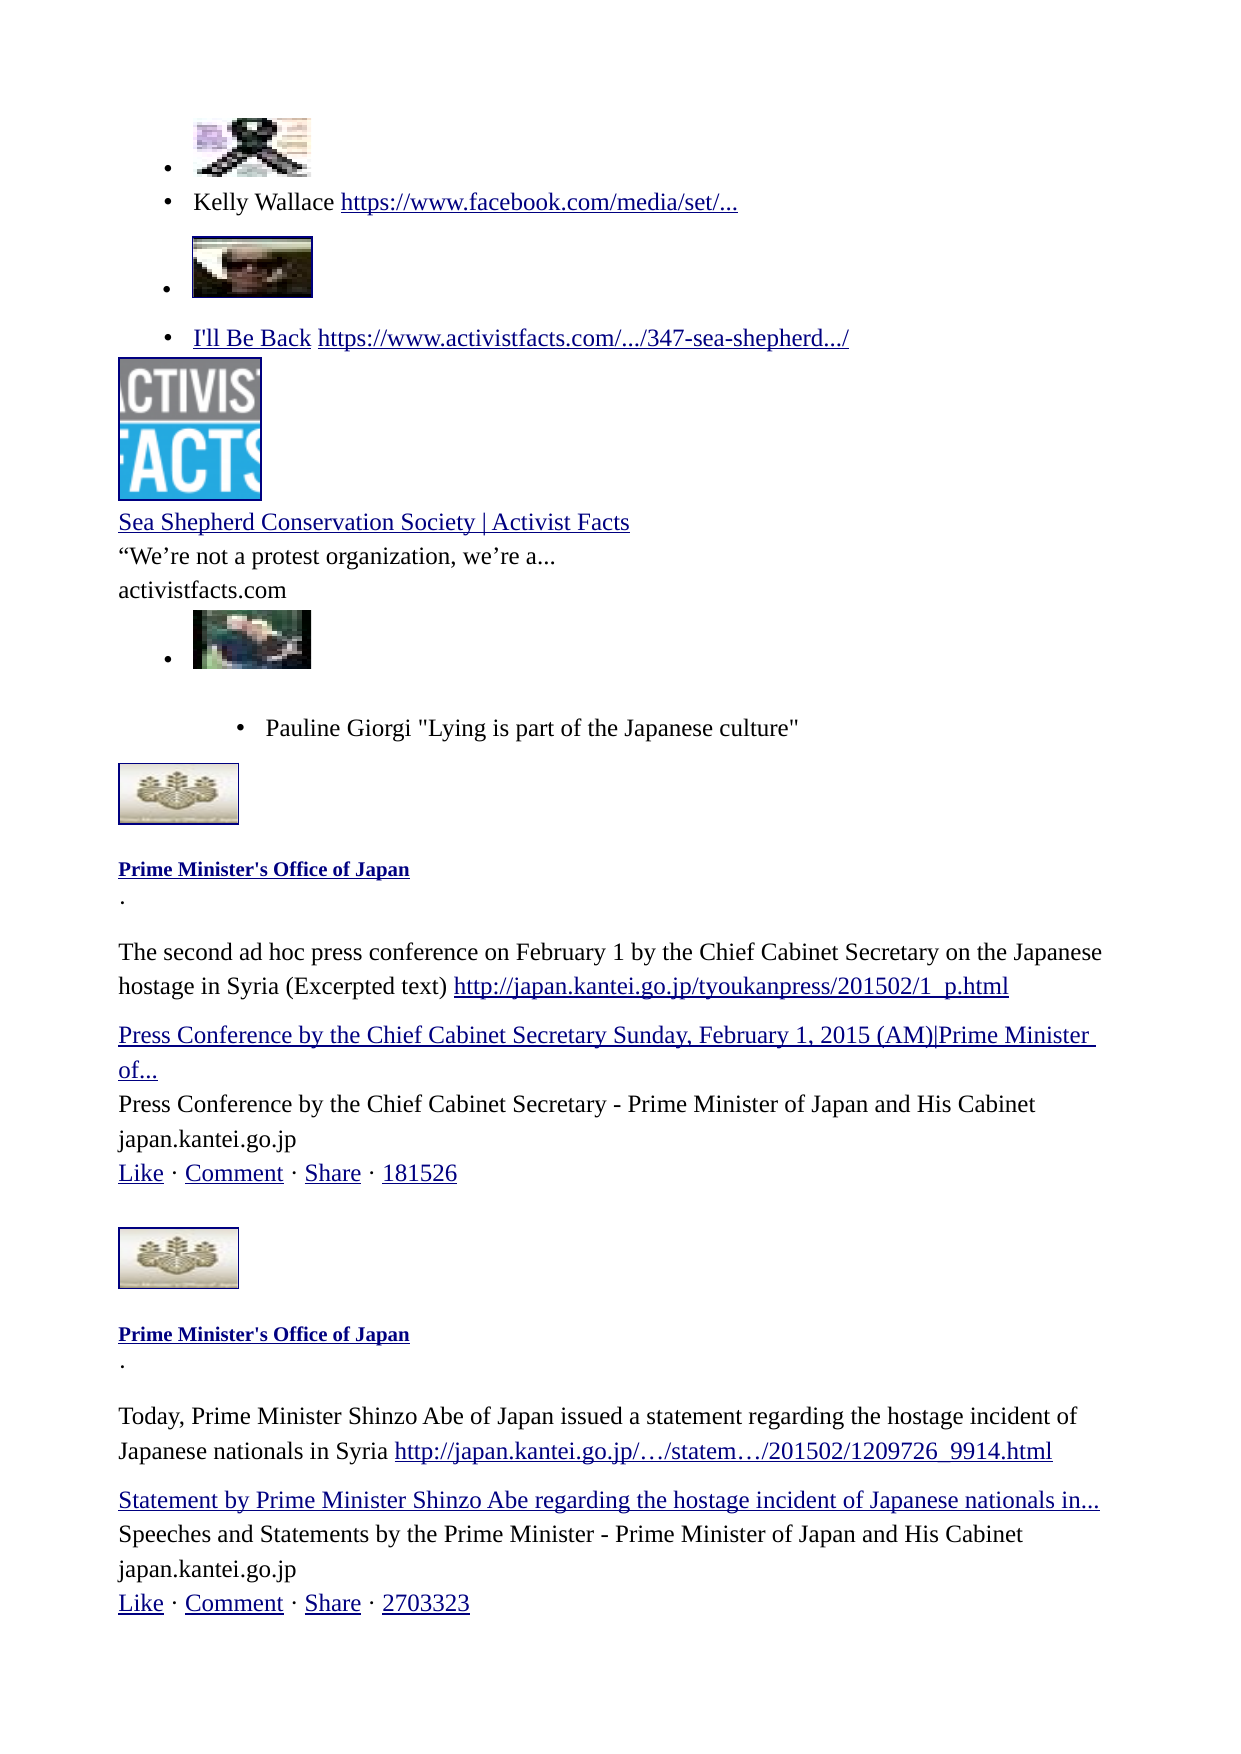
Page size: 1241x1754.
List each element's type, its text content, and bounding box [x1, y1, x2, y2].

text japan.kantei.go.jp [118, 1554, 1122, 1583]
text japan.kantei.go.jp [118, 1124, 1122, 1152]
subtitle Prime Minister's Office of Japan [118, 1322, 1122, 1346]
text Sea Shepherd Conservation Society | Activist Facts [118, 507, 1122, 535]
text Press Conference by the Chief Cabinet Secretary - Prime Minister of Japan and His Cabinet [118, 1089, 1122, 1118]
list I'll Be Back https://www.activistfacts.com/.../347-sea-shepherd.../ [164, 323, 1122, 351]
text activistfacts.com [118, 576, 1122, 604]
picture [193, 610, 312, 669]
text Like · Comment · Share · 2703323 [118, 1588, 1122, 1617]
picture [193, 118, 312, 177]
text Press Conference by the Chief Cabinet Secretary Sunday, February 1, 2015 (AM)|Prime Minister of... [118, 1020, 1122, 1083]
text Speeches and Statements by the Prime Minister - Prime Minister of Japan and His Cabinet [118, 1519, 1122, 1548]
text Like · Comment · Share · 181526 [118, 1158, 1122, 1187]
subtitle Prime Minister's Office of Japan [118, 857, 1122, 881]
text Today, Prime Minister Shinzo Abe of Japan issued a statement regarding the hostage incident of Japanese nationals in Syria http://japan.kantei.go.jp/…/statem…/201502/1209726_9914.html [118, 1401, 1122, 1464]
text The second ad hoc press conference on February 1 by the Chief Cabinet Secretary on the Japanese hostage in Syria (Excerpted text) http://japan.kantei.go.jp/tyoukanpress/201502/1_p.html [118, 937, 1122, 1000]
text “We’re not a protest organization, we’re a... [118, 541, 1122, 570]
text · [118, 1352, 1122, 1381]
list Kelly Wallace https://www.facebook.com/media/set/... [164, 187, 1122, 216]
list Pauline Giorgi "Lying is part of the Japanese culture" [236, 713, 1122, 742]
text · [118, 888, 1122, 916]
text Statement by Prime Minister Shinzo Abe regarding the hostage incident of Japanese nationals in... [118, 1485, 1122, 1514]
picture [120, 359, 260, 499]
picture [193, 238, 311, 297]
picture [120, 1229, 238, 1288]
picture [120, 764, 238, 823]
